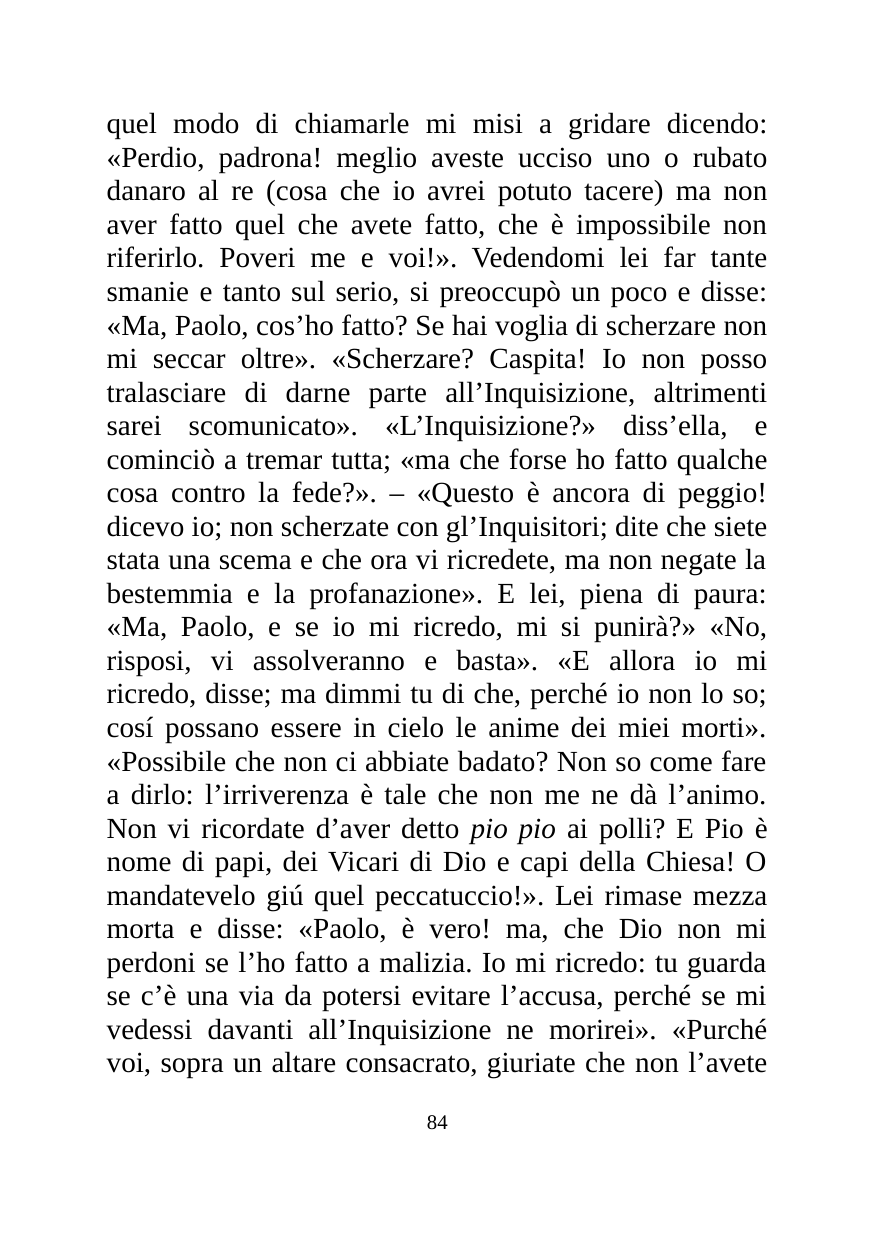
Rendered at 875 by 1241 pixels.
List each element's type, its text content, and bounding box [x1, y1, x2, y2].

text quel modo di chiamarle mi misi a gridare dicendo: «Perdio, padrona! meglio aveste ucciso uno o rubato danaro al re (cosa che io avrei potuto tacere) ma non aver fatto quel che avete fatto, che è impossibile non riferirlo. Poveri me e voi!». Vedendomi lei far tante smanie e tanto sul serio, si preoccupò un poco e disse: «Ma, Paolo, cos’ho fatto? Se hai voglia di scherzare non mi seccar oltre». «Scherzare? Caspita! Io non posso tralasciare di darne parte all’Inquisizione, altrimenti sarei scomunicato». «L’Inquisizione?» diss’ella, e cominciò a tremar tutta; «ma che forse ho fatto qualche cosa contro la fede?». – «Questo è ancora di peggio! dicevo io; non scherzate con gl’Inquisitori; dite che siete stata una scema e che ora vi ricredete, ma non negate la bestemmia e la profanazione». E lei, piena di paura: «Ma, Paolo, e se io mi ricredo, mi si punirà?» «No, risposi, vi assolveranno e basta». «E allora io mi ricredo, disse; ma dimmi tu di che, perché io non lo so; cosí possano essere in cielo le anime dei miei morti». «Possibile che non ci abbiate badato? Non so come fare a dirlo: l’irriverenza è tale che non me ne dà l’animo. Non vi ricordate d’aver detto pio pio ai polli? E Pio è nome di papi, dei Vicari di Dio e capi della Chiesa! O mandatevelo giú quel peccatuccio!». Lei rimase mezza morta e disse: «Paolo, è vero! ma, che Dio non mi perdoni se l’ho fatto a malizia. Io mi ricredo: tu guarda se c’è una via da potersi evitare l’accusa, perché se mi vedessi davanti all’Inquisizione ne morirei». «Purché voi, sopra un altare consacrato, giuriate che non l’avete [106, 106, 768, 1079]
